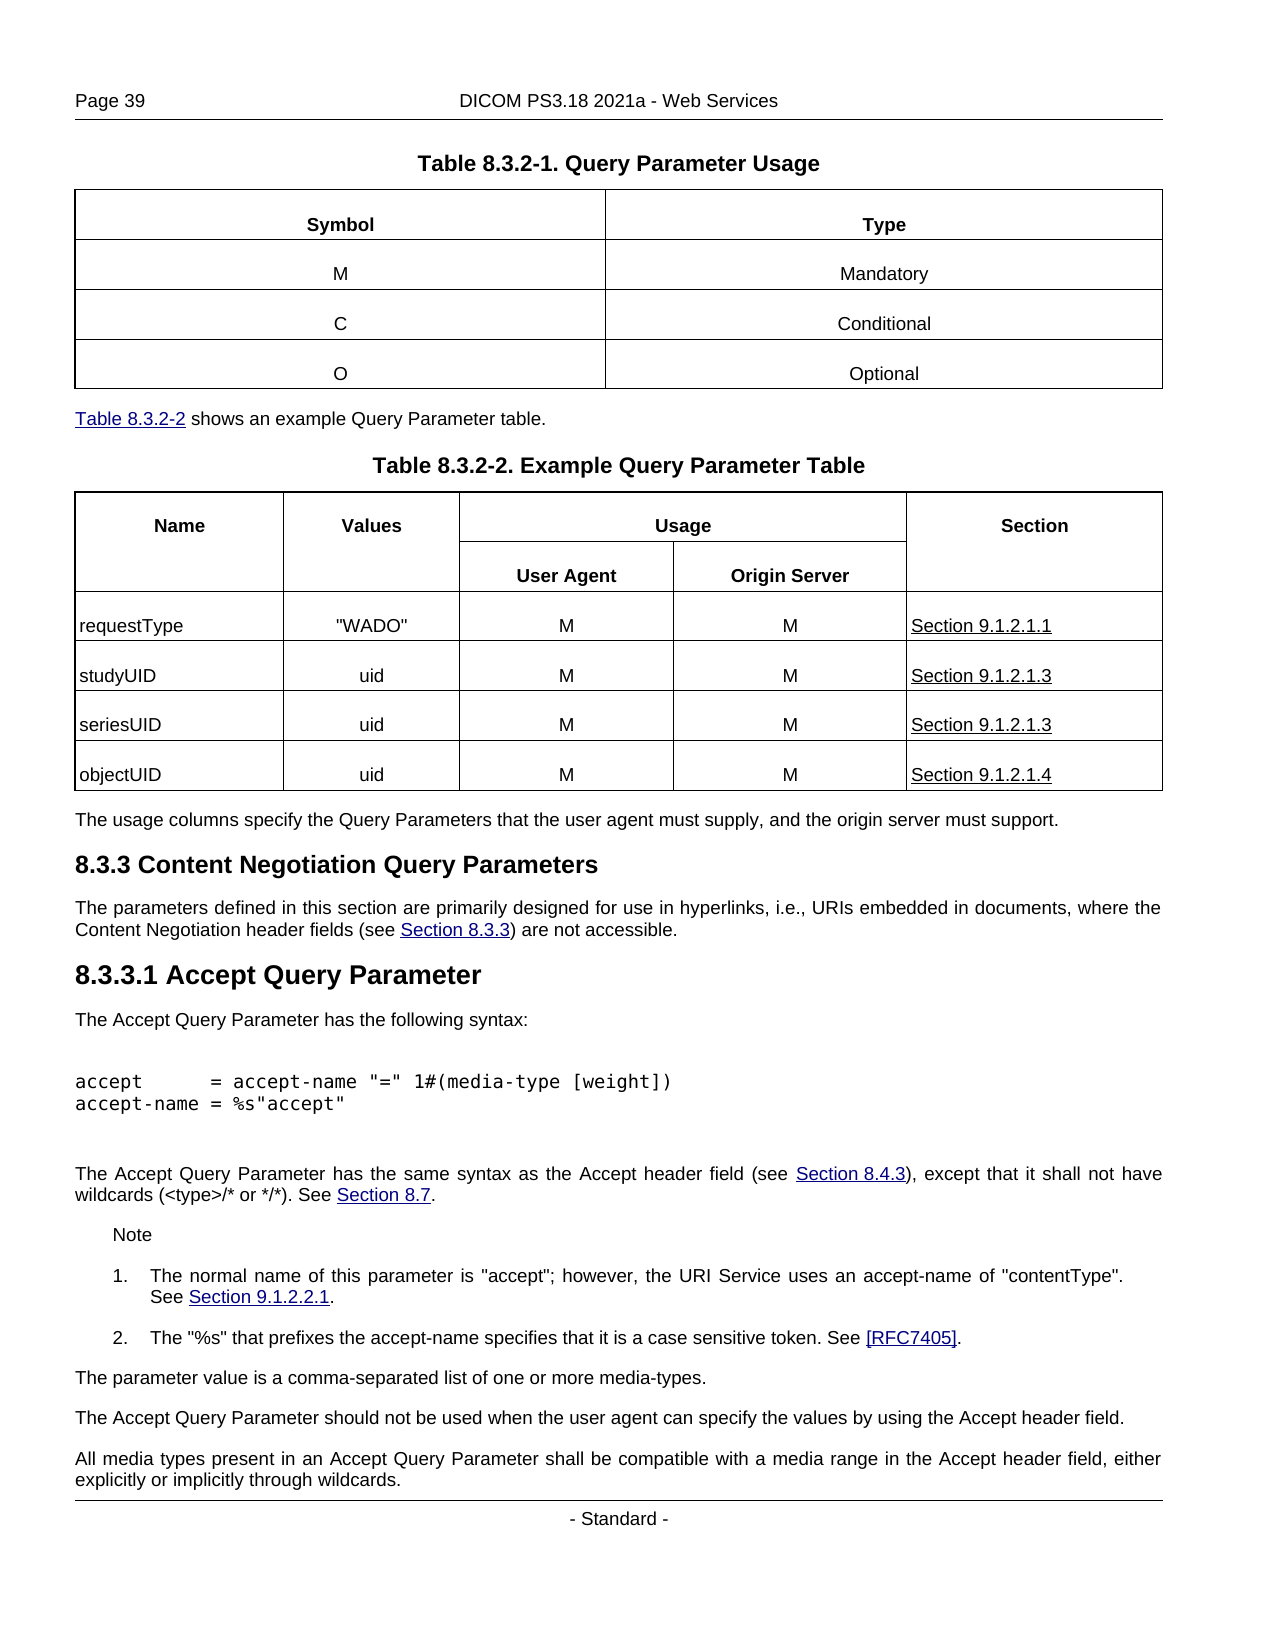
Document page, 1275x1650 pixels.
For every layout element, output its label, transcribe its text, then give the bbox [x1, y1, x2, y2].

table_cell requestType [76, 592, 283, 640]
text 8.3.3.1 Accept Query Parameter [75, 959, 1162, 990]
text Table 8.3.2-1. Query Parameter Usage [75, 150, 1162, 176]
text Note [112, 1224, 1125, 1246]
table_cell M [674, 592, 906, 640]
table_cell Section 9.1.2.1.1 [907, 592, 1162, 640]
table_cell C [76, 290, 605, 338]
table_cell uid [284, 741, 459, 789]
text All media types present in an Accept Query Parameter shall be compatible with a media range in the Accept header field, either explicitly or implicitly through wildcards. [75, 1447, 1162, 1491]
table_cell Section 9.1.2.1.4 [907, 741, 1162, 789]
text 8.3.3 Content Negotiation Query Parameters [75, 849, 1162, 878]
table_cell "WADO" [284, 592, 459, 640]
text Table 8.3.2-2 shows an example Query Parameter table. [75, 408, 1162, 429]
table_cell Origin Server [674, 542, 906, 591]
table_header Values [284, 493, 459, 591]
table_cell seriesUID [76, 691, 283, 740]
table_cell M [674, 691, 906, 740]
table_cell O [76, 340, 605, 388]
text The Accept Query Parameter has the same syntax as the Accept header field (see Section 8.4.3), except that it shall not have wildcards (<type>/* or */*). See Section 8.7. [75, 1162, 1162, 1206]
table_cell M [460, 592, 673, 640]
table_cell M [460, 691, 673, 740]
table_cell M [76, 240, 605, 289]
table_cell uid [284, 691, 459, 740]
table_cell M [460, 641, 673, 690]
text 2. The "%s" that prefixes the accept-name specifies that it is a case sensitive token. See [RFC7405]. [112, 1326, 1125, 1348]
table_cell Mandatory [606, 240, 1162, 289]
text 1. The normal name of this parameter is "accept"; however, the URI Service uses an accept-name of "contentType". See Section 9.1.2.2.1. [112, 1264, 1125, 1308]
text accept = accept-name "=" 1#(media-type [weight]) accept-name = %s"accept" [75, 1049, 1162, 1144]
table_header Name [76, 493, 283, 591]
text The parameter value is a comma-separated list of one or more media-types. [75, 1367, 1162, 1388]
text The usage columns specify the Query Parameters that the user agent must supply, and the origin server must support. [75, 809, 1162, 831]
table_cell studyUID [76, 641, 283, 690]
text The parameters defined in this section are primarily designed for use in hyperlinks, i.e., URIs embedded in documents, where the Content Negotiation header fields (see Section 8.3.3) are not accessible. [75, 897, 1162, 940]
table_header Type [606, 190, 1162, 239]
table_cell M [674, 641, 906, 690]
table_cell Section 9.1.2.1.3 [907, 691, 1162, 740]
table_cell objectUID [76, 741, 283, 789]
table_cell uid [284, 641, 459, 690]
table_cell Section 9.1.2.1.3 [907, 641, 1162, 690]
table_cell Conditional [606, 290, 1162, 338]
text The Accept Query Parameter should not be used when the user agent can specify the values by using the Accept header field. [75, 1407, 1162, 1429]
table_cell User Agent [460, 542, 673, 591]
table_cell M [460, 741, 673, 789]
table_cell M [674, 741, 906, 789]
table_cell Optional [606, 340, 1162, 388]
table_header Section [907, 493, 1162, 591]
text The Accept Query Parameter has the following syntax: [75, 1009, 1162, 1031]
text Table 8.3.2-2. Example Query Parameter Table [75, 452, 1162, 478]
table_header Symbol [76, 190, 605, 239]
table_header Usage [460, 493, 906, 541]
